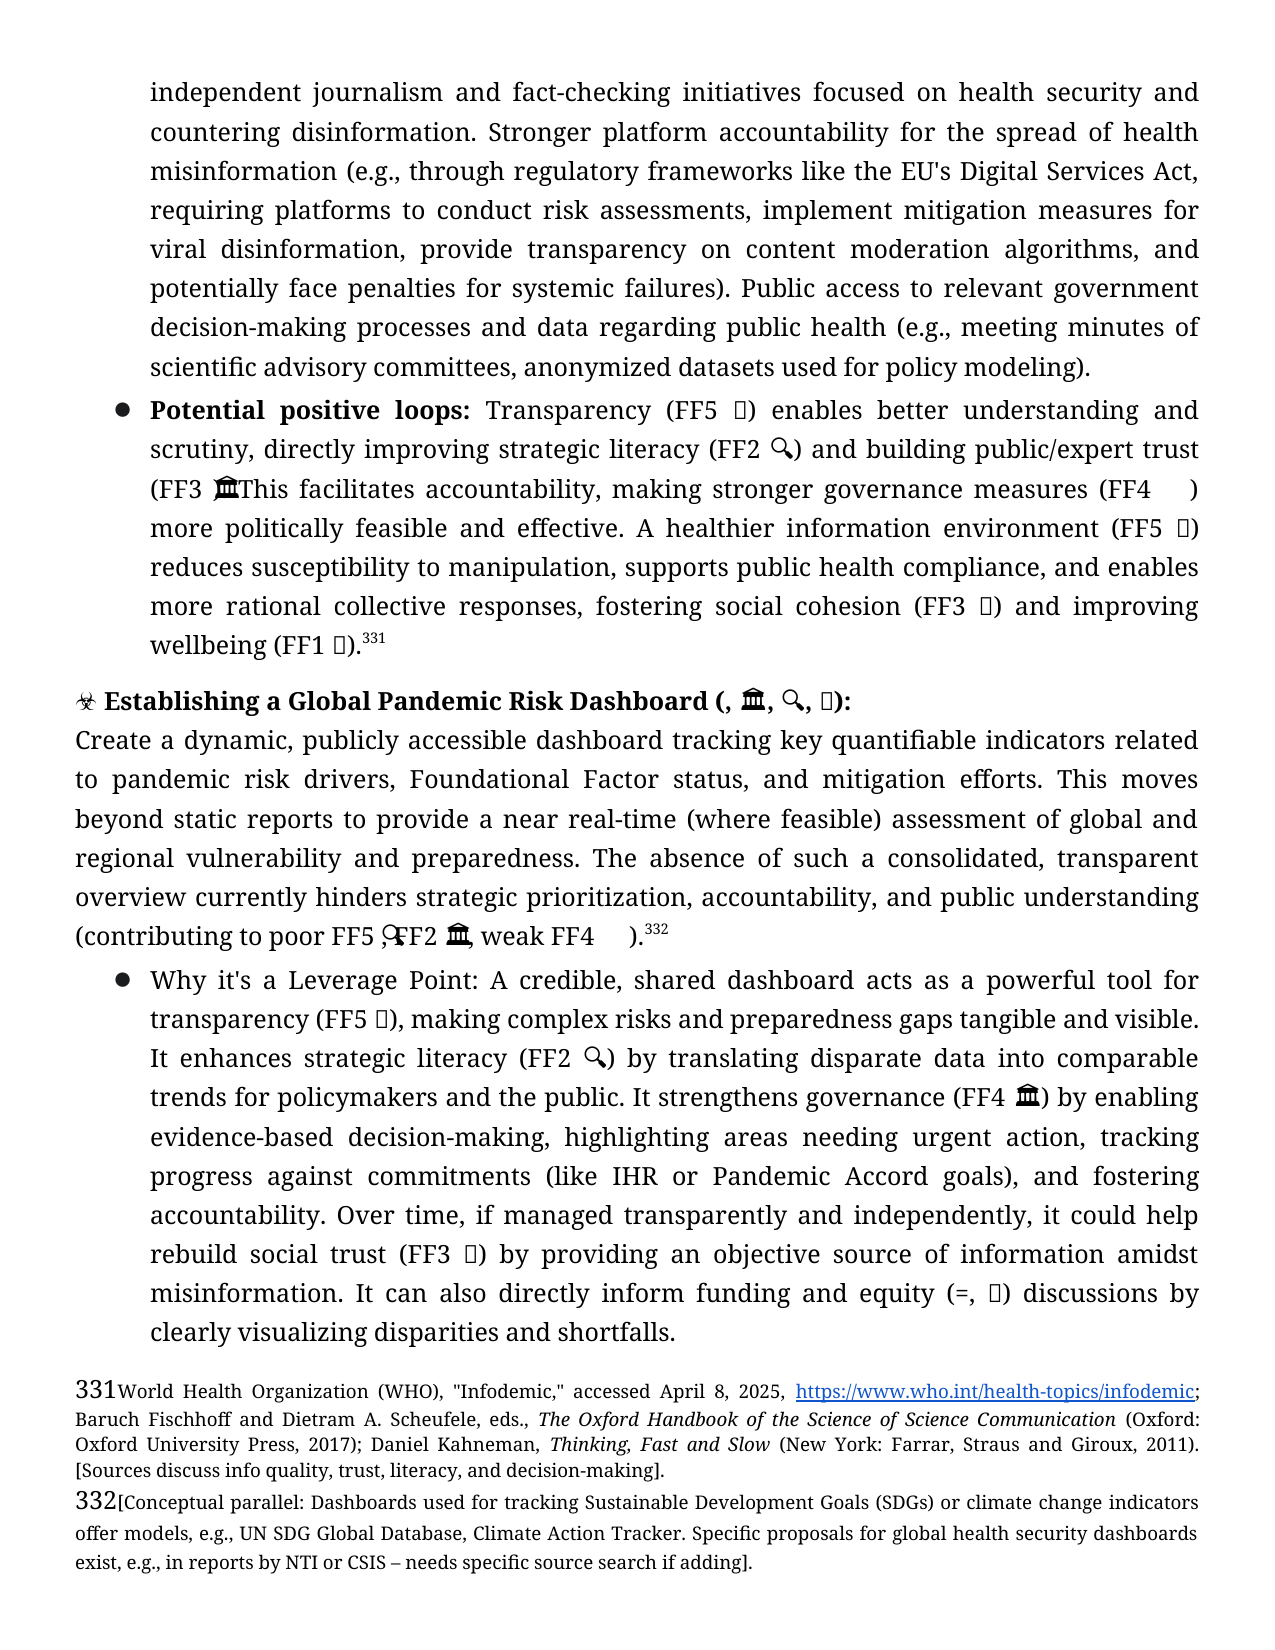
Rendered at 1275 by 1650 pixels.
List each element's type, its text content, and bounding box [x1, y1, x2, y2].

list World Health Organization (WHO), "Infodemic," accessed April 8, 2025, https://www.who.int/health-topics/infodemic; Baruch Fischhoff and Dietram A. Scheufele, eds., The Oxford Handbook of the Science of Science Communication (Oxford: Oxford University Press, 2017); Daniel Kahneman, Thinking, Fast and Slow (New York: Farrar, Straus and Giroux, 2011). [Sources discuss info quality, trust, literacy, and decision-making]. [75, 1372, 1200, 1482]
text [Conceptual parallel: Dashboards used for tracking Sustainable Development Goals (SDGs) or climate change indicators offer models, e.g., UN SDG Global Database, Climate Action Tracker. Specific proposals for global health security dashboards exist, e.g., in reports by NTI or CSIS – needs specific source search if adding]. [75, 1482, 1200, 1575]
list Why it's a Leverage Point: A credible, shared dashboard acts as a powerful tool for transparency (FF5 📀), making complex risks and preparedness gaps tangible and visible. It enhances strategic literacy (FF2 🔍) by translating disparate data into comparable trends for policymakers and the public. It strengthens governance (FF4 🏛️) by enabling evidence-based decision-making, highlighting areas needing urgent action, tracking progress against commitments (like IHR or Pandemic Accord goals), and fostering accountability. Over time, if managed transparently and independently, it could help rebuild social trust (FF3 🤝) by providing an objective source of information amidst misinformation. It can also directly inform funding and equity (=, 🔌) discussions by clearly visualizing disparities and shortfalls. [112, 958, 1200, 1349]
list independent journalism and fact-checking initiatives focused on health security and countering disinformation. Stronger platform accountability for the spread of health misinformation (e.g., through regulatory frameworks like the EU's Digital Services Act, requiring platforms to conduct risk assessments, implement mitigation measures for viral disinformation, provide transparency on content moderation algorithms, and potentially face penalties for systemic failures). Public access to relevant government decision-making processes and data regarding public health (e.g., meeting minutes of scientific advisory committees, anonymized datasets used for policy modeling). [112, 75, 1200, 383]
list Potential positive loops: Transparency (FF5 📀) enables better understanding and scrutiny, directly improving strategic literacy (FF2 🔍) and building public/expert trust (FF3 🤝). This facilitates accountability, making stronger governance measures (FF4 🏛️) more politically feasible and effective. A healthier information environment (FF5 📀) reduces susceptibility to manipulation, supports public health compliance, and enables more rational collective responses, fostering social cohesion (FF3 🤝) and improving wellbeing (FF1 🧠). [112, 388, 1200, 662]
text Create a dynamic, publicly accessible dashboard tracking key quantifiable indicators related to pandemic risk drivers, Foundational Factor status, and mitigation efforts. This moves beyond static reports to provide a near real-time (where feasible) assessment of global and regional vulnerability and preparedness. The absence of such a consolidated, transparent overview currently hinders strategic prioritization, accountability, and public understanding (contributing to poor FF5 📀, FF2 🔍, weak FF4 🏛️). [75, 723, 1200, 953]
subtitle ☣️ Establishing a Global Pandemic Risk Dashboard (📀, 🏛️, 🔍, 🤝): [75, 684, 1200, 718]
